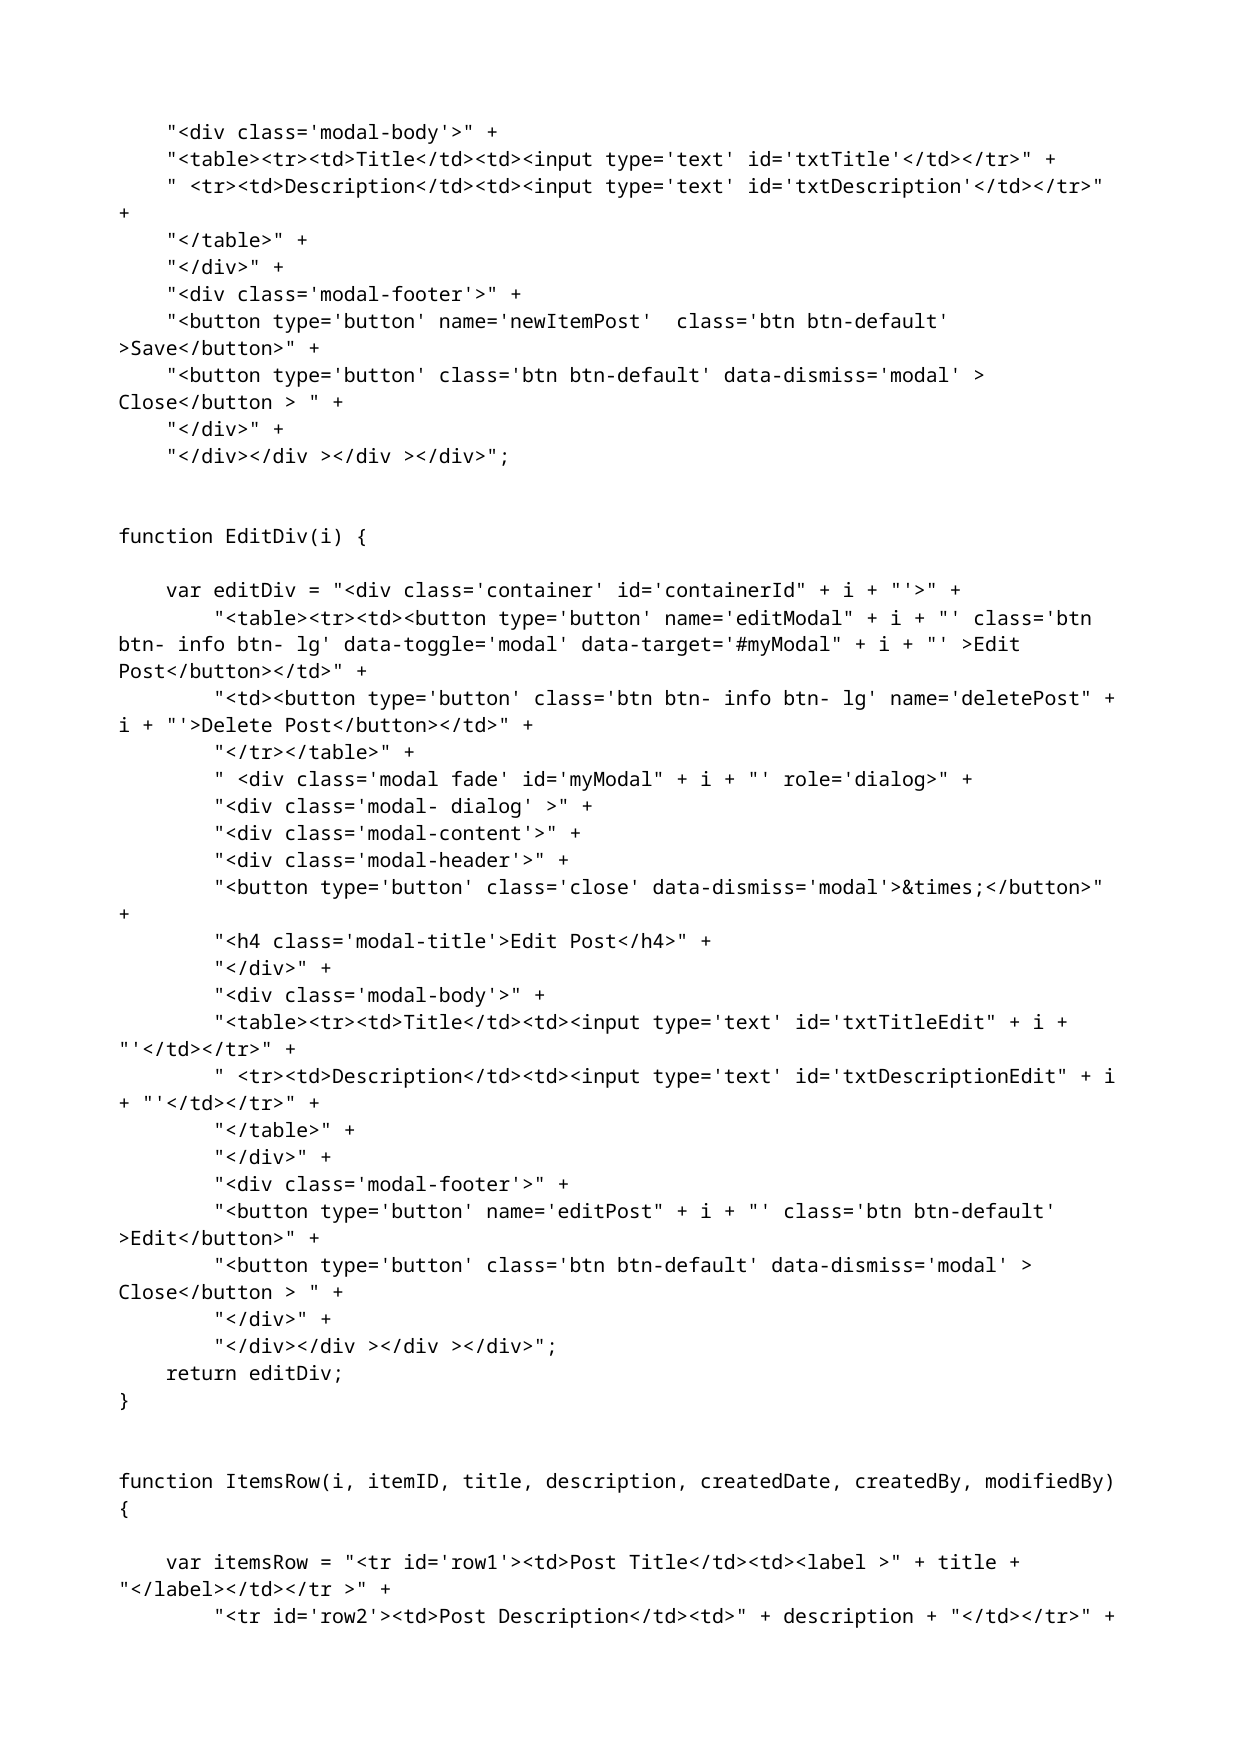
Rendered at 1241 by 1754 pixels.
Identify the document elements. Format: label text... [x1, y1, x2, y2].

text "</div></div ></div ></div>"; [118, 1332, 1122, 1359]
text " <div class='modal fade' id='myModal" + i + "' role='dialog>" + [118, 766, 1122, 793]
text "<button type='button' class='btn btn-default' data-dismiss='modal' > Close</button > " + [118, 361, 1122, 415]
text "<tr id='row2'><td>Post Description</td><td>" + description + "</td></tr>" + [118, 1602, 1122, 1629]
text "<button type='button' class='close' data-dismiss='modal'>&times;</button>" + [118, 873, 1122, 927]
text "</div>" + [118, 253, 1122, 280]
text "<div class='modal-header'>" + [118, 847, 1122, 873]
text "<table><tr><td>Title</td><td><input type='text' id='txtTitleEdit" + i + "'</td></tr>" + [118, 1008, 1122, 1062]
text function EditDiv(i) { [118, 523, 1122, 550]
text "<div class='modal- dialog' >" + [118, 793, 1122, 819]
text "<button type='button' name='newItemPost' class='btn btn-default' >Save</button>" + [118, 307, 1122, 361]
text "<div class='modal-content'>" + [118, 819, 1122, 847]
text "<table><tr><td><button type='button' name='editModal" + i + "' class='btn btn- info btn- lg' data-toggle='modal' data-target='#myModal" + i + "' >Edit Post</button></td>" + [118, 604, 1122, 685]
text var editDiv = "<div class='container' id='containerId" + i + "'>" + [118, 577, 1122, 604]
text var itemsRow = "<tr id='row1'><td>Post Title</td><td><label >" + title + "</label></td></tr >" + [118, 1548, 1122, 1602]
text "</table>" + [118, 226, 1122, 253]
text "<button type='button' name='editPost" + i + "' class='btn btn-default' >Edit</button>" + [118, 1197, 1122, 1251]
text "<div class='modal-footer'>" + [118, 280, 1122, 307]
text "</tr></table>" + [118, 739, 1122, 766]
text "</div></div ></div ></div>"; [118, 442, 1122, 469]
text return editDiv; [118, 1359, 1122, 1386]
text "</div>" + [118, 1305, 1122, 1332]
text "</table>" + [118, 1116, 1122, 1143]
text "<h4 class='modal-title'>Edit Post</h4>" + [118, 927, 1122, 954]
text "</div>" + [118, 954, 1122, 981]
text "</div>" + [118, 1143, 1122, 1170]
text "<table><tr><td>Title</td><td><input type='text' id='txtTitle'</td></tr>" + [118, 145, 1122, 172]
text "<td><button type='button' class='btn btn- info btn- lg' name='deletePost" + i + "'>Delete Post</button></td>" + [118, 685, 1122, 739]
text "<div class='modal-body'>" + [118, 981, 1122, 1008]
text "<button type='button' class='btn btn-default' data-dismiss='modal' > Close</button > " + [118, 1251, 1122, 1305]
text "</div>" + [118, 415, 1122, 442]
text function ItemsRow(i, itemID, title, description, createdDate, createdBy, modifiedBy) { [118, 1467, 1122, 1521]
text " <tr><td>Description</td><td><input type='text' id='txtDescription'</td></tr>" + [118, 172, 1122, 226]
text } [118, 1386, 1122, 1413]
text " <tr><td>Description</td><td><input type='text' id='txtDescriptionEdit" + i + "'</td></tr>" + [118, 1062, 1122, 1116]
text "<div class='modal-footer'>" + [118, 1170, 1122, 1197]
text "<div class='modal-body'>" + [118, 118, 1122, 145]
